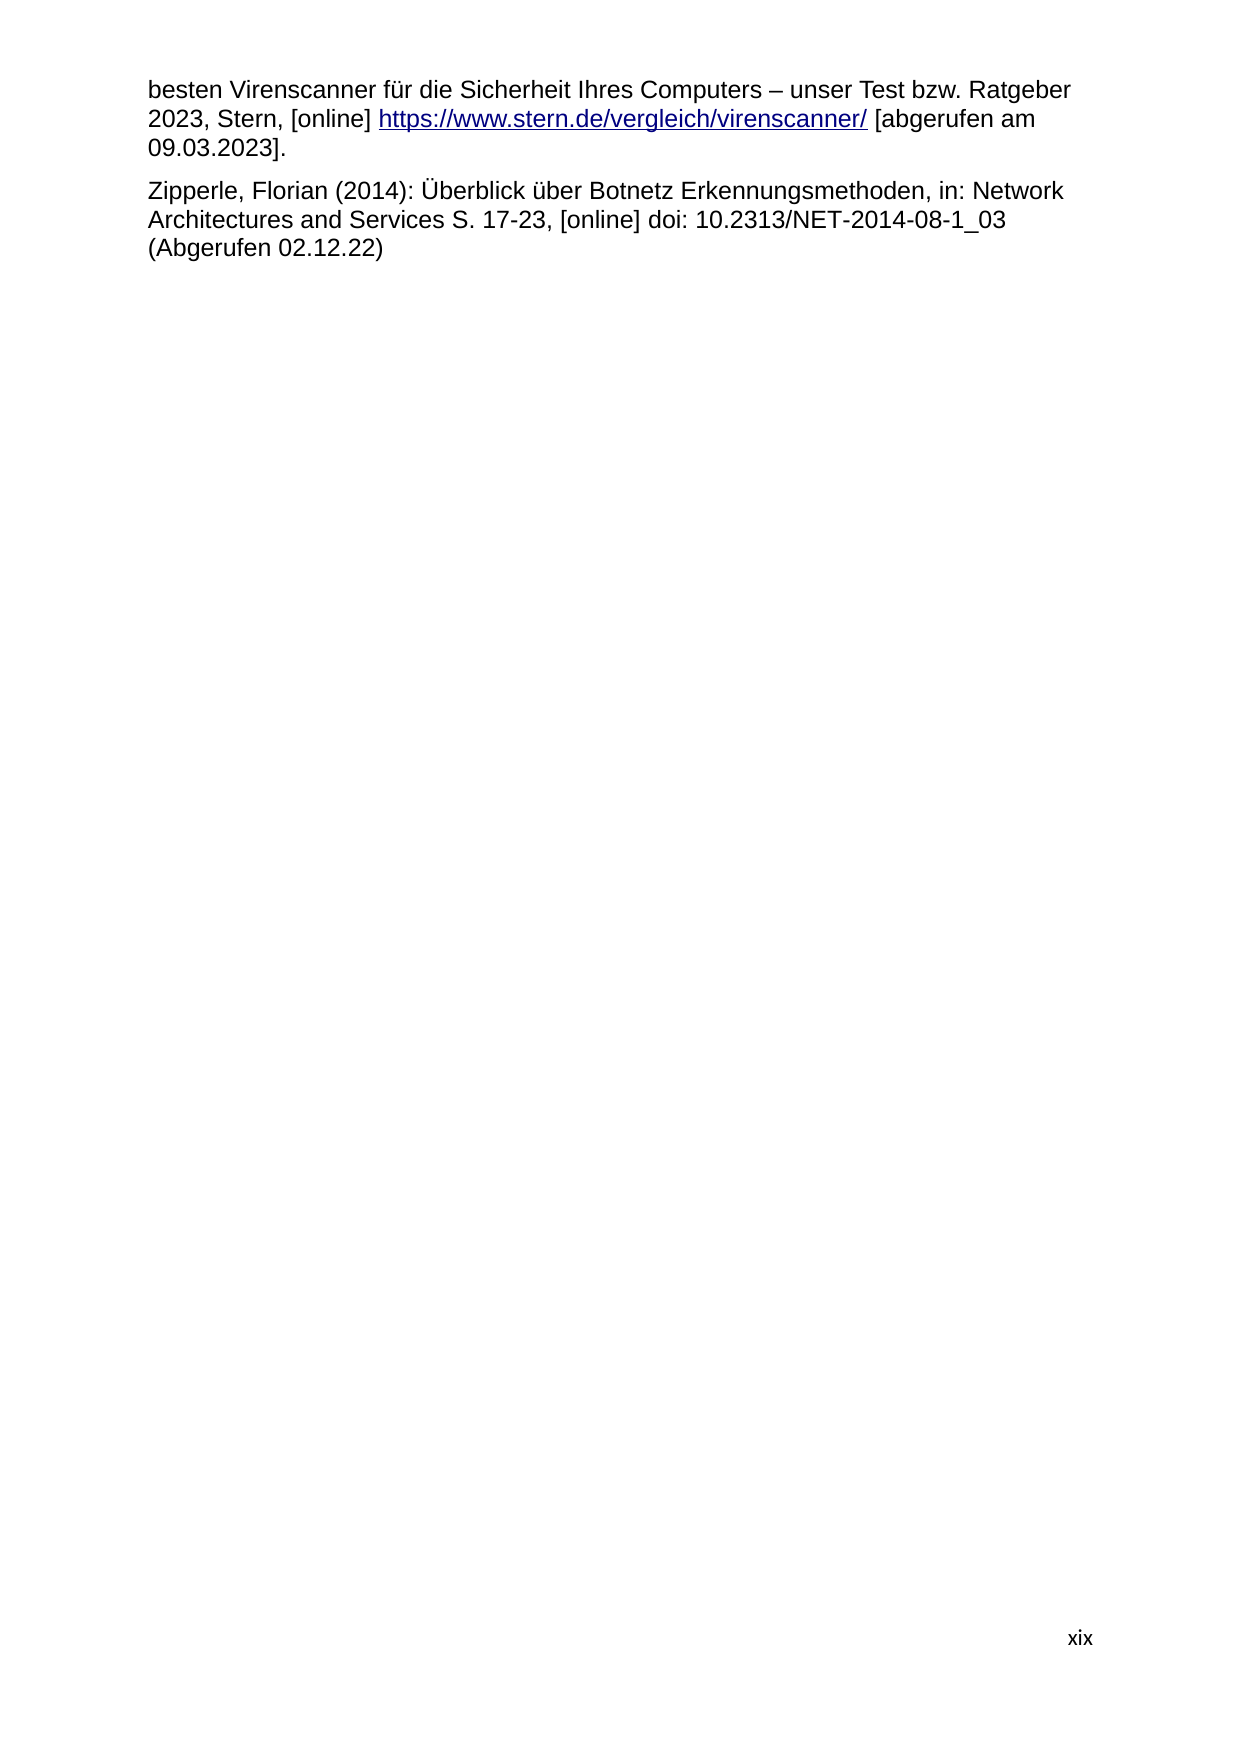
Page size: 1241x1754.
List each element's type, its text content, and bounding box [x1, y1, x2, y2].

text besten Virenscanner für die Sicherheit Ihres Computers – unser Test bzw. Ratgeber 2023, Stern, [online] https://www.stern.de/vergleich/virenscanner/ [abgerufen am 09.03.2023]. [148, 75, 1093, 161]
text Zipperle, Florian (2014): Überblick über Botnetz Erkennungsmethoden, in: Network Architectures and Services S. 17-23, [online] doi: 10.2313/NET-2014-08-1_03 (Abgerufen 02.12.22) [148, 176, 1093, 262]
